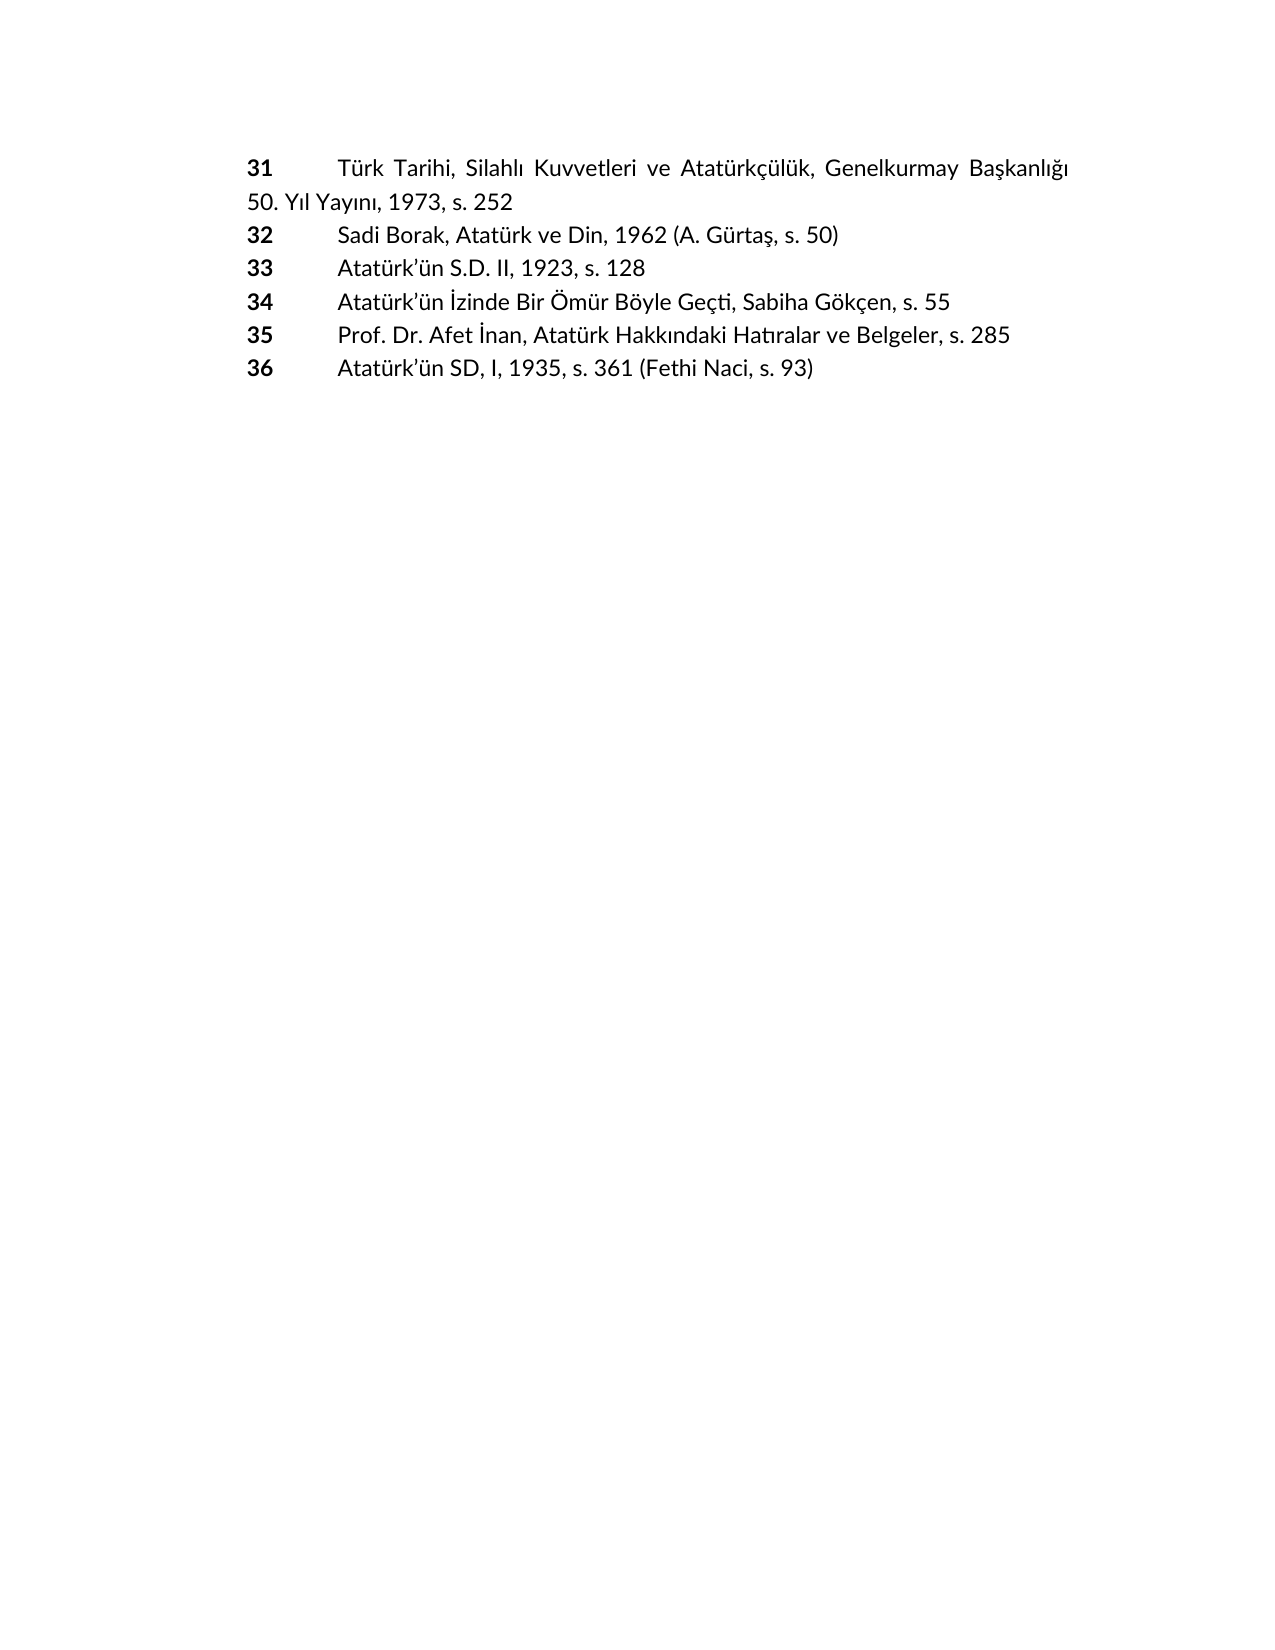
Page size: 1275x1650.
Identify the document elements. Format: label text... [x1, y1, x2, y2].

text 35 Prof. Dr. Afet İnan, Atatürk Hakkındaki Hatıralar ve Belgeler, s. 285 [187, 317, 1070, 350]
text 34 Atatürk’ün İzinde Bir Ömür Böyle Geçti, Sabiha Gökçen, s. 55 [187, 283, 1070, 317]
text 36 Atatürk’ün SD, I, 1935, s. 361 (Fethi Naci, s. 93) [187, 350, 1070, 383]
text 32 Sadi Borak, Atatürk ve Din, 1962 (A. Gürtaş, s. 50) [187, 217, 1070, 250]
text 31 Türk Tarihi, Silahlı Kuvvetleri ve Atatürkçülük, Genelkurmay Başkanlığı 50. Yıl Yayını, 1973, s. 252 [247, 150, 1070, 217]
text 33 Atatürk’ün S.D. II, 1923, s. 128 [187, 250, 1070, 283]
